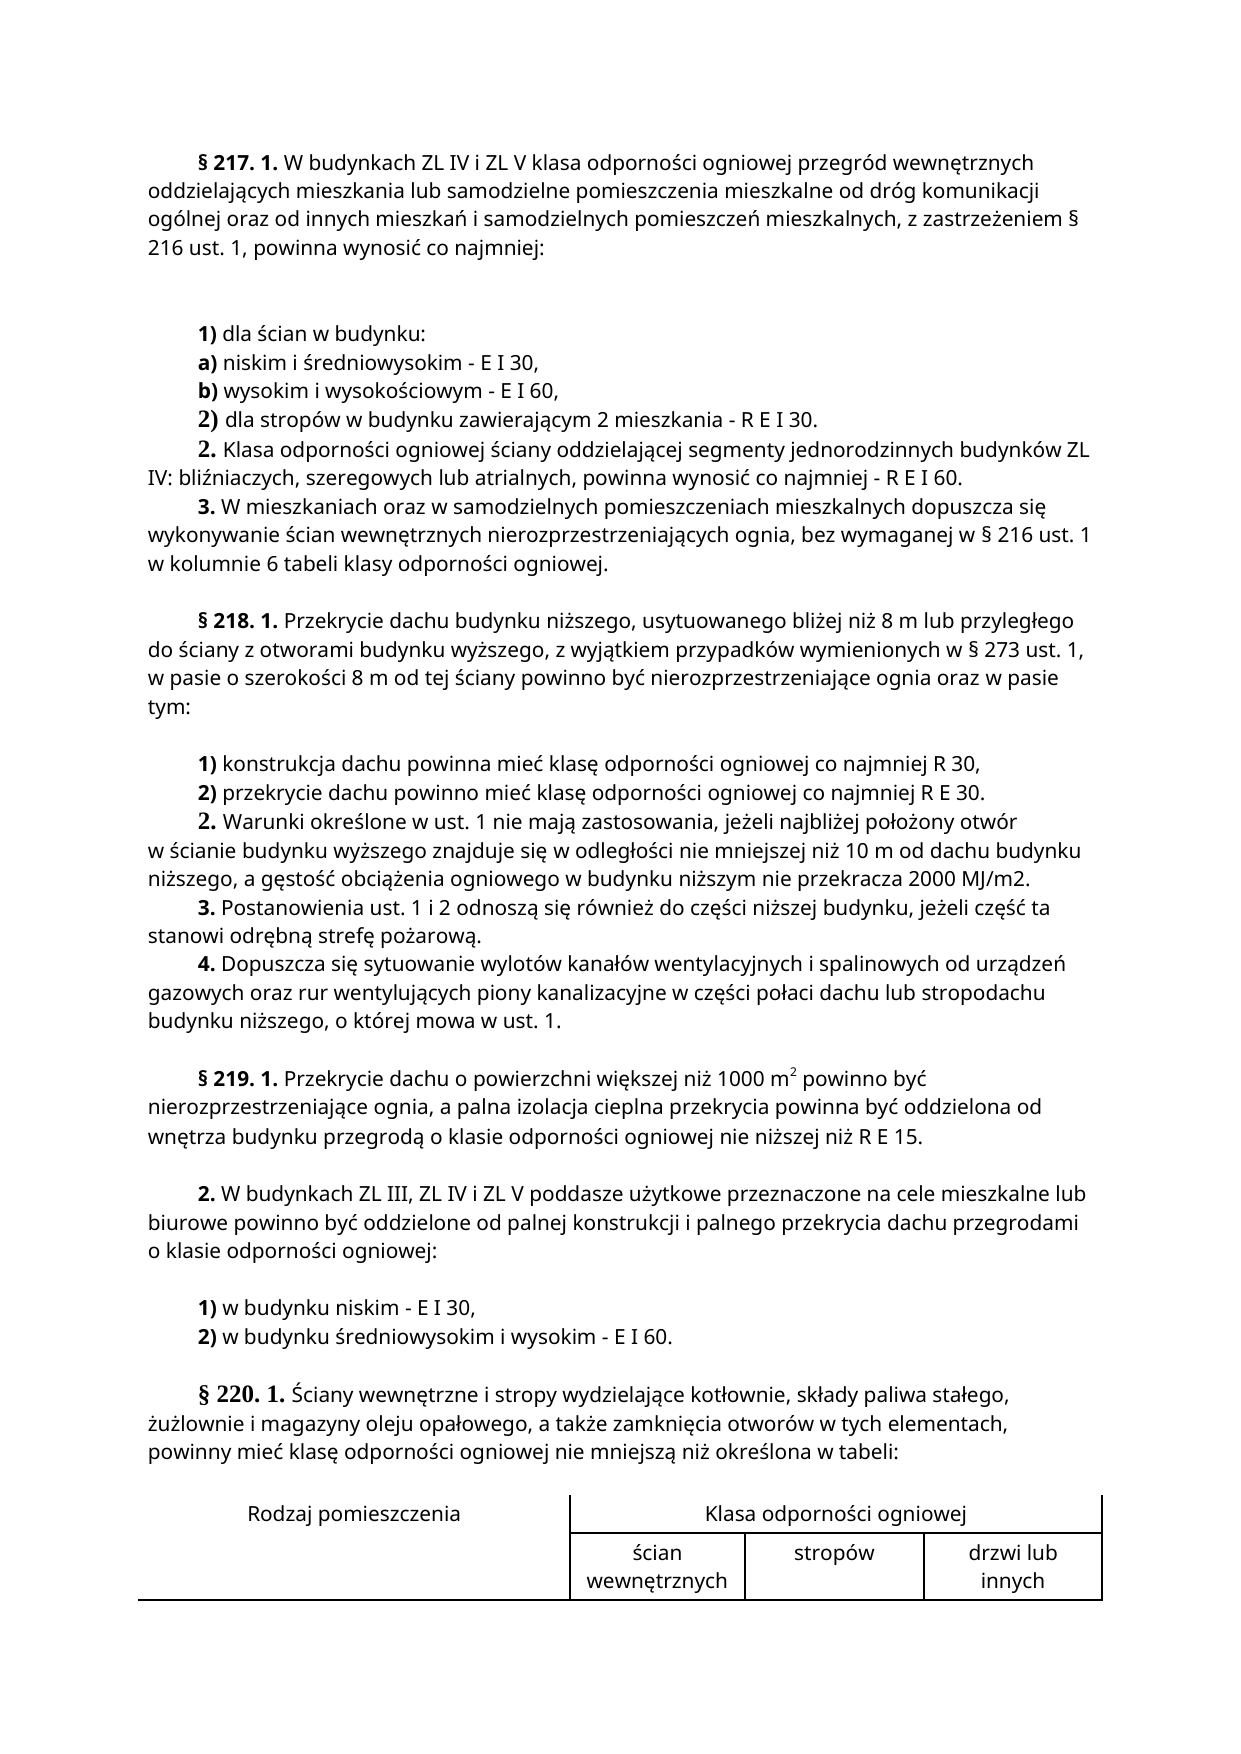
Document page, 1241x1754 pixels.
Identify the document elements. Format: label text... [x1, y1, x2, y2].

text 3. W mieszkaniach oraz w samodzielnych pomieszczeniach mieszkalnych dopuszcza się wykonywanie ścian wewnętrznych nierozprzestrzeniających ognia, bez wymaganej w § 216 ust. 1 w kolumnie 6 tabeli klasy odporności ogniowej. [148, 492, 1093, 577]
table_header Rodzaj pomieszczenia [138, 1495, 569, 1599]
text 2) w budynku średniowysokim i wysokim - E I 60. [148, 1322, 1093, 1350]
text a) niskim i średniowysokim - E I 30, [148, 348, 1093, 376]
text 1) dla ścian w budynku: [148, 319, 1093, 348]
text 1) konstrukcja dachu powinna mieć klasę odporności ogniowej co najmniej R 30, [148, 749, 1093, 778]
text § 220. 1. Ściany wewnętrzne i stropy wydzielające kotłownie, składy paliwa stałego, żużlownie i magazyny oleju opałowego, a także zamknięcia otworów w tych elementach, powinny mieć klasę odporności ogniowej nie mniejszą niż określona w tabeli: [148, 1379, 1093, 1466]
text § 217. 1. W budynkach ZL IV i ZL V klasa odporności ogniowej przegród wewnętrznych oddzielających mieszkania lub samodzielne pomieszczenia mieszkalne od dróg komunikacji ogólnej oraz od innych mieszkań i samodzielnych pomieszczeń mieszkalnych, z zastrzeżeniem § 216 ust. 1, powinna wynosić co najmniej: [148, 148, 1093, 290]
text 2. Klasa odporności ogniowej ściany oddzielającej segmenty jednorodzinnych budynków ZL IV: bliźniaczych, szeregowych lub atrialnych, powinna wynosić co najmniej - R E I 60. [148, 434, 1093, 492]
table_cell stropów [746, 1534, 923, 1599]
table_cell drzwi lub innych [925, 1534, 1101, 1599]
text 4. Dopuszcza się sytuowanie wylotów kanałów wentylacyjnych i spalinowych od urządzeń gazowych oraz rur wentylujących piony kanalizacyjne w części połaci dachu lub stropodachu budynku niższego, o której mowa w ust. 1. [148, 949, 1093, 1035]
text § 218. 1. Przekrycie dachu budynku niższego, usytuowanego bliżej niż 8 m lub przyległego do ściany z otworami budynku wyższego, z wyjątkiem przypadków wymienionych w § 273 ust. 1, w pasie o szerokości 8 m od tej ściany powinno być nierozprzestrzeniające ognia oraz w pasie tym: [148, 606, 1093, 720]
text § 219. 1. Przekrycie dachu o powierzchni większej niż 1000 m2 powinno być nierozprzestrzeniające ognia, a palna izolacja cieplna przekrycia powinna być oddzielona od wnętrza budynku przegrodą o klasie odporności ogniowej nie niższej niż R E 15. [148, 1064, 1093, 1150]
text 3. Postanowienia ust. 1 i 2 odnoszą się również do części niższej budynku, jeżeli część ta stanowi odrębną strefę pożarową. [148, 893, 1093, 949]
text 2. Warunki określone w ust. 1 nie mają zastosowania, jeżeli najbliżej położony otwór w ścianie budynku wyższego znajduje się w odległości nie mniejszej niż 10 m od dachu budynku niższego, a gęstość obciążenia ogniowego w budynku niższym nie przekracza 2000 MJ/m2. [148, 806, 1093, 893]
text 2. W budynkach ZL III, ZL IV i ZL V poddasze użytkowe przeznaczone na cele mieszkalne lub biurowe powinno być oddzielone od palnej konstrukcji i palnego przekrycia dachu przegrodami o klasie odporności ogniowej: [148, 1179, 1093, 1293]
text b) wysokim i wysokościowym - E I 60, [148, 376, 1093, 404]
text 1) w budynku niskim - E I 30, [148, 1293, 1093, 1322]
text 2) przekrycie dachu powinno mieć klasę odporności ogniowej co najmniej R E 30. [148, 778, 1093, 806]
table_header Klasa odporności ogniowej [571, 1495, 1101, 1532]
text 2) dla stropów w budynku zawierającym 2 mieszkania - R E I 30. [148, 404, 1093, 434]
table_cell ścian wewnętrznych [571, 1534, 744, 1599]
